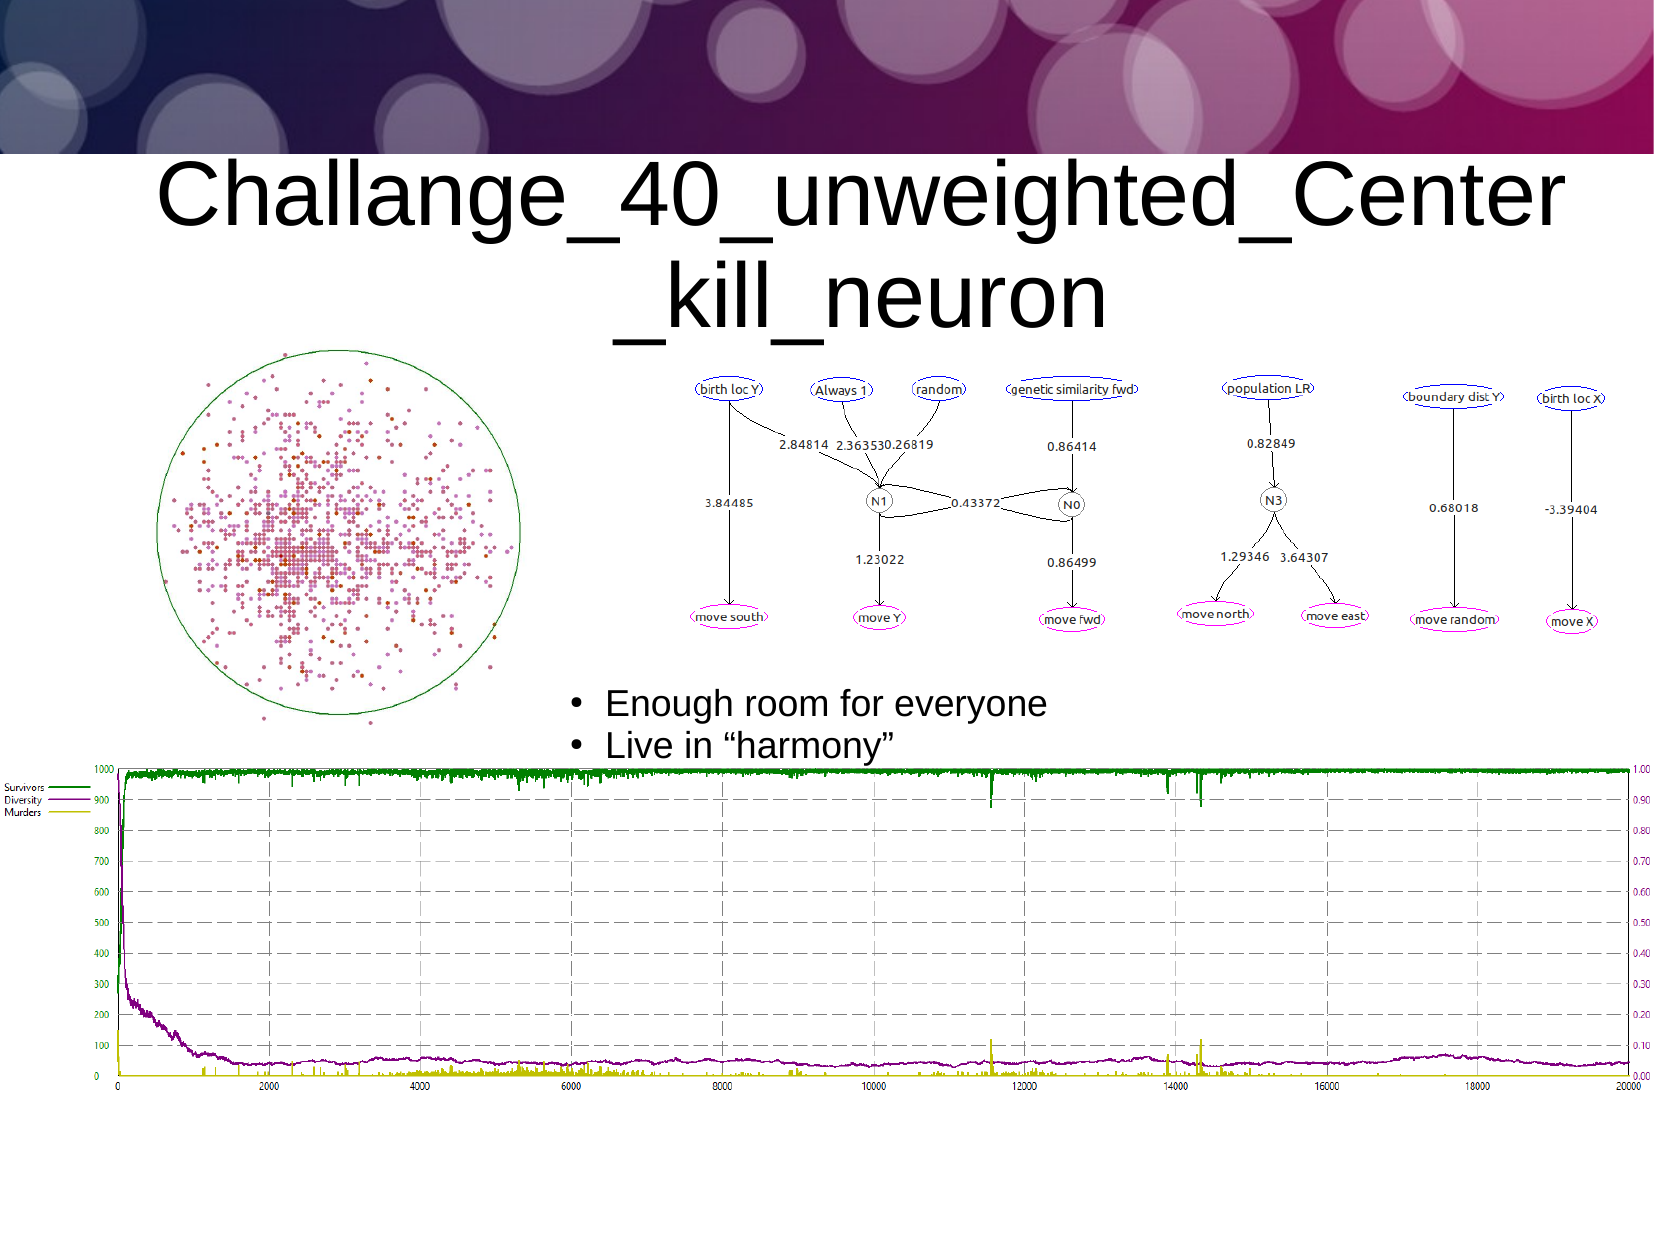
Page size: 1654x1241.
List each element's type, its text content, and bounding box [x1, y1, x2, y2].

picture [676, 359, 1621, 652]
picture [0, 0, 1654, 154]
title Challange_40_unweighted_Center_kill_neuron [82, 142, 1571, 348]
picture [0, 329, 1654, 1096]
text_box Enough room for everyone Live in “harmony” [555, 675, 1381, 871]
